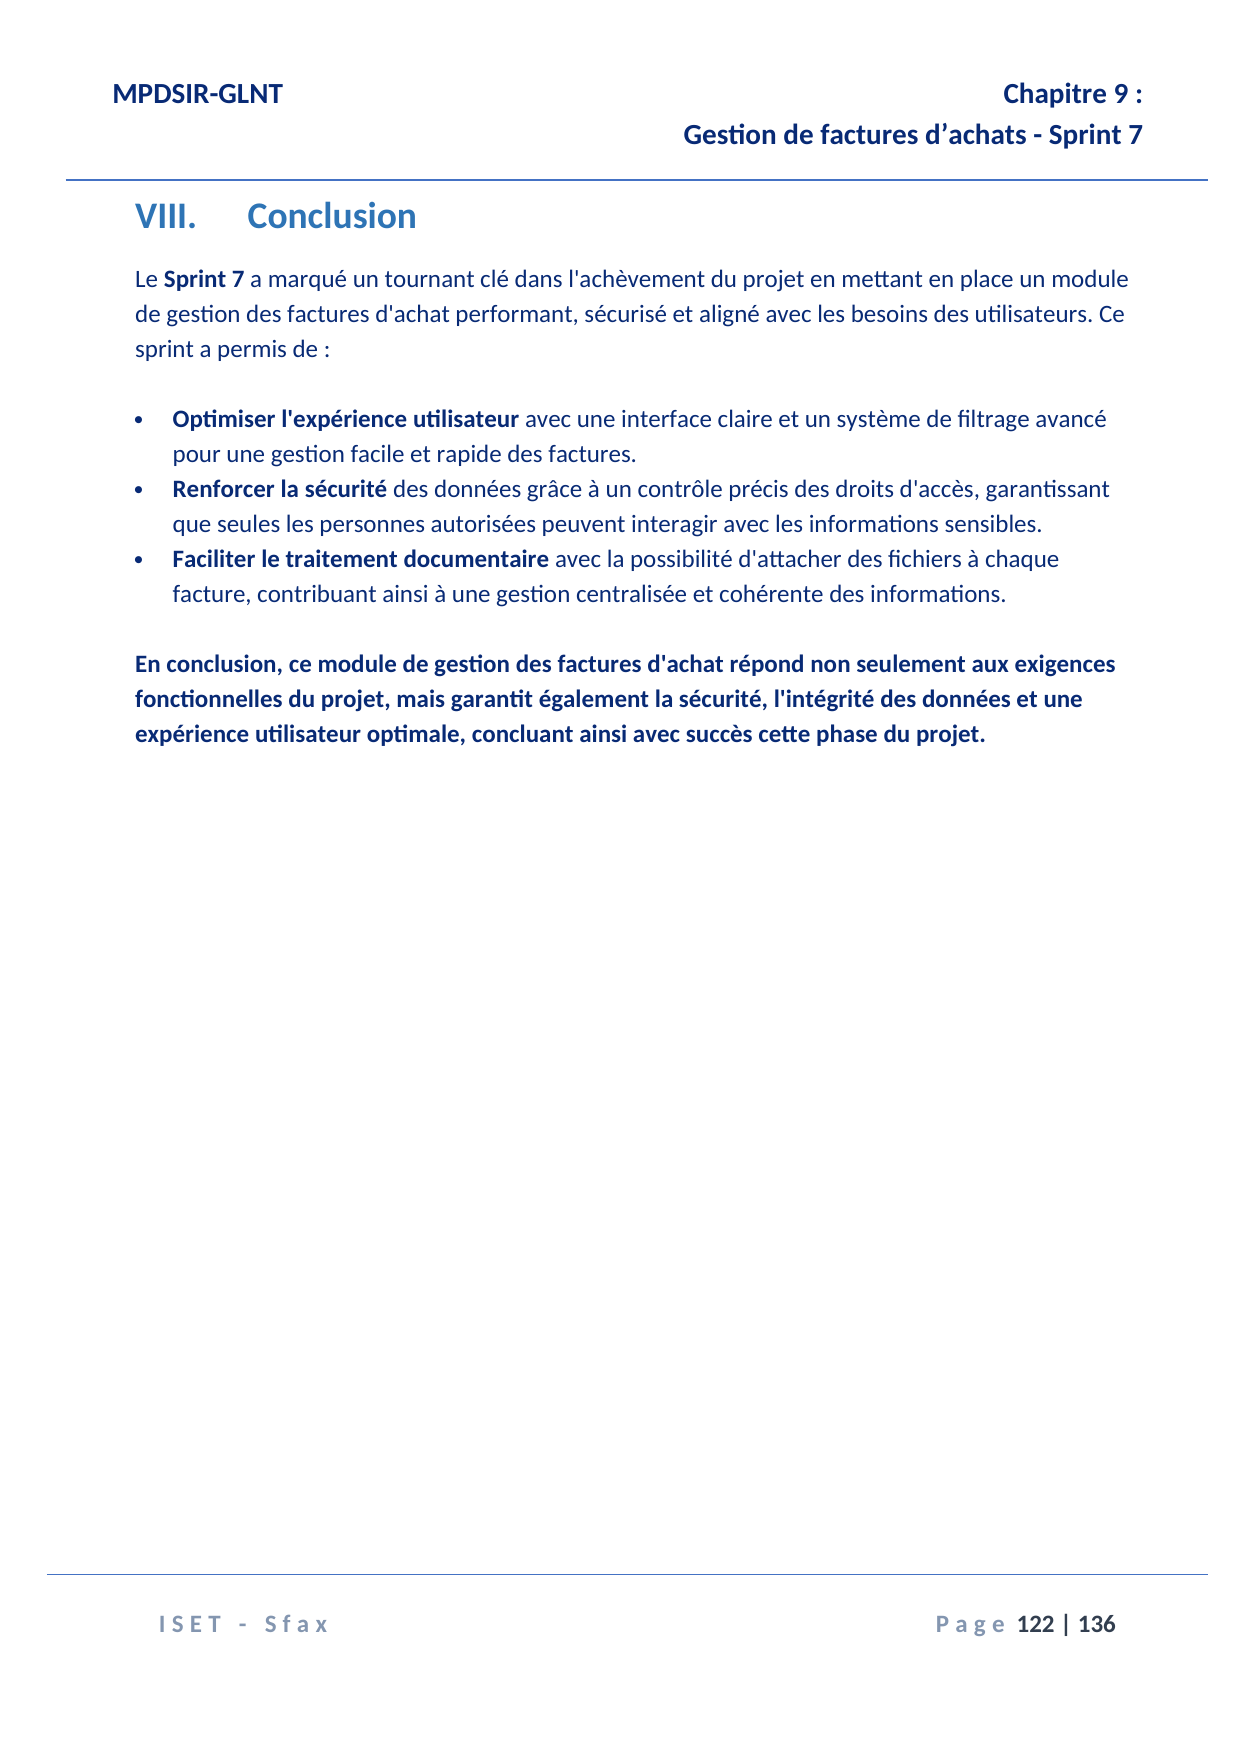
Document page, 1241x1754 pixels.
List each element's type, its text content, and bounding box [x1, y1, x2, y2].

list Optimiser l'expérience utilisateur avec une interface claire et un système de filtrage avancé pour une gestion facile et rapide des factures. [135, 403, 1143, 469]
list Faciliter le traitement documentaire avec la possibilité d'attacher des fichiers à chaque facture, contribuant ainsi à une gestion centralisée et cohérente des informations. [135, 543, 1143, 609]
text En conclusion, ce module de gestion des factures d'achat répond non seulement aux exigences fonctionnelles du projet, mais garantit également la sécurité, l'intégrité des données et une expérience utilisateur optimale, concluant ainsi avec succès cette phase du projet. [135, 648, 1143, 749]
subtitle Conclusion [135, 192, 1143, 238]
text Le Sprint 7 a marqué un tournant clé dans l'achèvement du projet en mettant en place un module de gestion des factures d'achat performant, sécurisé et aligné avec les besoins des utilisateurs. Ce sprint a permis de : [135, 263, 1143, 364]
list Renforcer la sécurité des données grâce à un contrôle précis des droits d'accès, garantissant que seules les personnes autorisées peuvent interagir avec les informations sensibles. [135, 473, 1143, 539]
